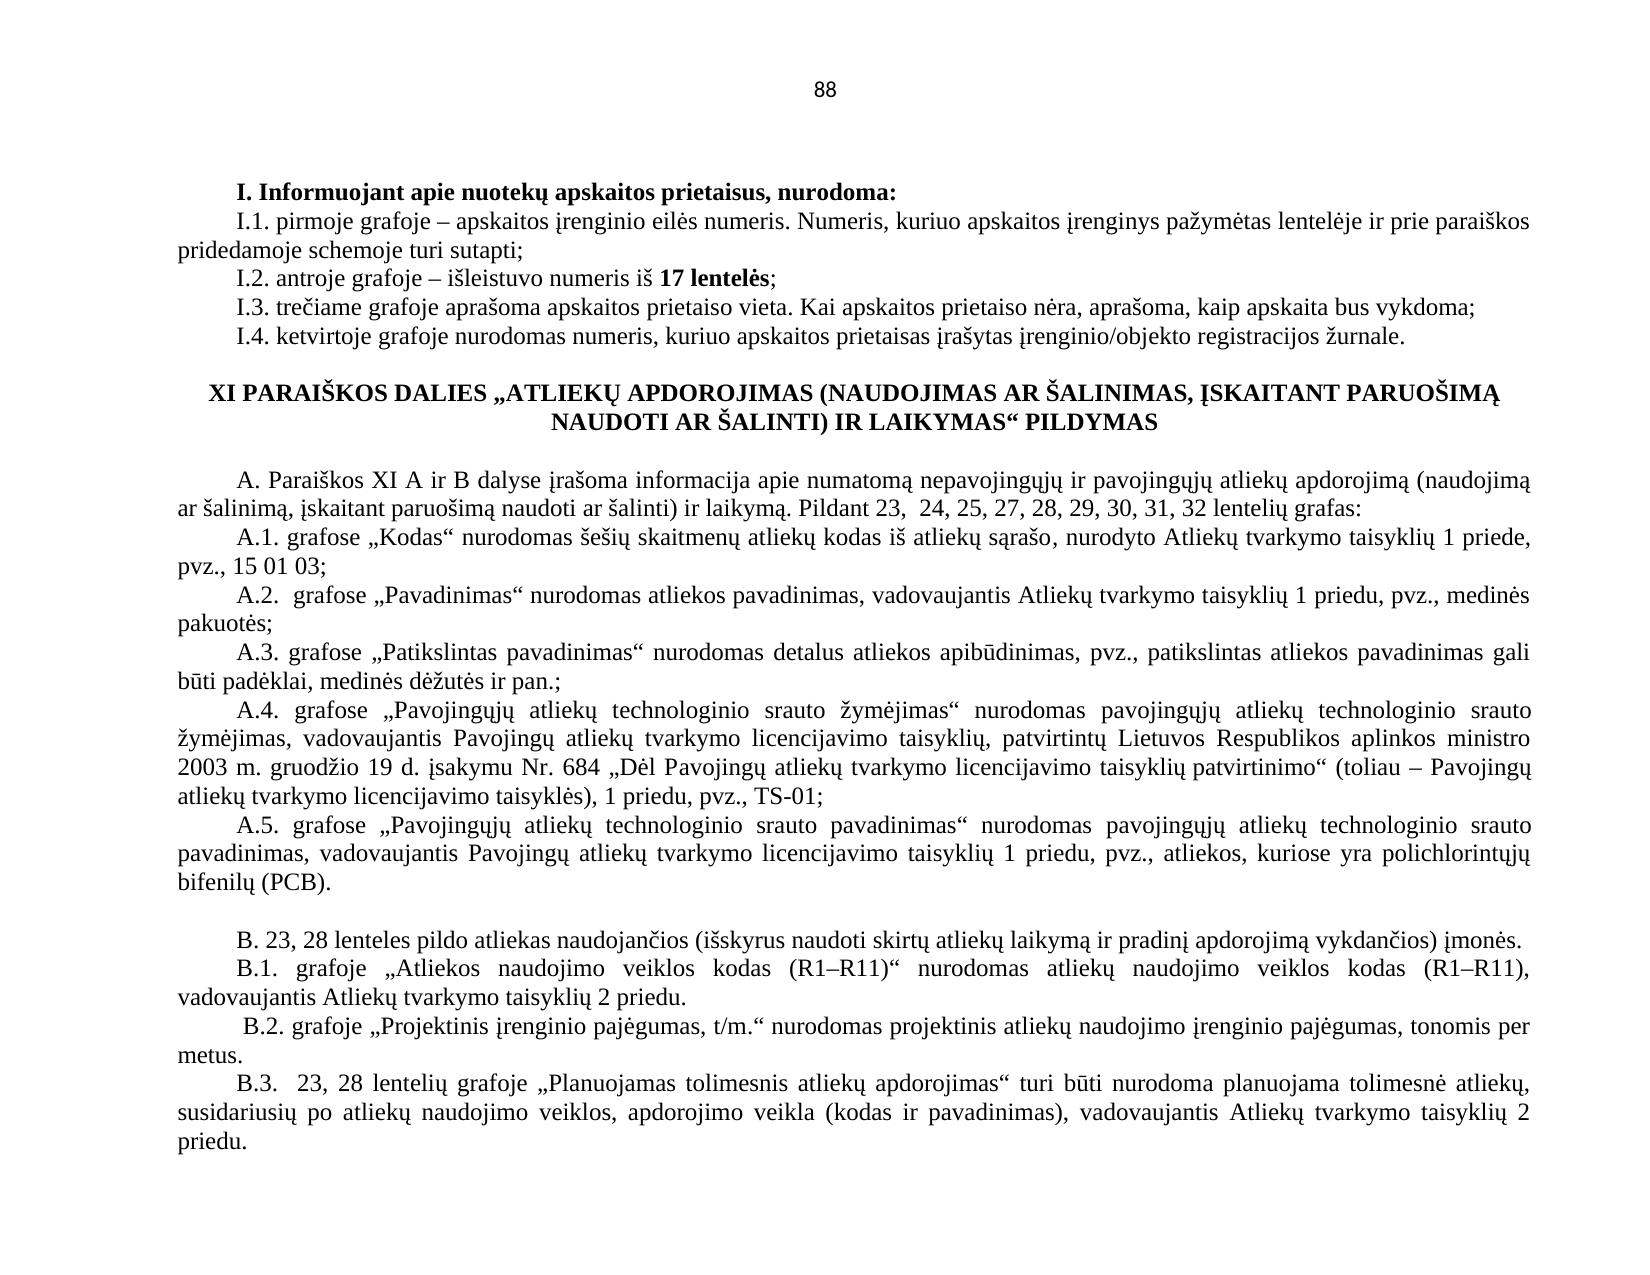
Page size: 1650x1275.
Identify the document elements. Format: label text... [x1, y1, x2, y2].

text A.3. grafose „Patikslintas pavadinimas“ nurodomas detalus atliekos apibūdinimas, pvz., patikslintas atliekos pavadinimas gali būti padėklai, medinės dėžutės ir pan.; [177, 637, 1532, 695]
text I.4. ketvirtoje grafoje nurodomas numeris, kuriuo apskaitos prietaisas įrašytas įrenginio/objekto registracijos žurnale. [177, 321, 1532, 350]
text B.1. grafoje „Atliekos naudojimo veiklos kodas (R1–R11)“ nurodomas atliekų naudojimo veiklos kodas (R1–R11), vadovaujantis Atliekų tvarkymo taisyklių 2 priedu. [177, 953, 1532, 1011]
text A. Paraiškos XI A ir B dalyse įrašoma informacija apie numatomą nepavojingųjų ir pavojingųjų atliekų apdorojimą (naudojimą ar šalinimą, įskaitant paruošimą naudoti ar šalinti) ir laikymą. Pildant 23, 24, 25, 27, 28, 29, 30, 31, 32 lentelių grafas: [177, 465, 1532, 522]
text B.3. 23, 28 lentelių grafoje „Planuojamas tolimesnis atliekų apdorojimas“ turi būti nurodoma planuojama tolimesnė atliekų, susidariusių po atliekų naudojimo veiklos, apdorojimo veikla (kodas ir pavadinimas), vadovaujantis Atliekų tvarkymo taisyklių 2 priedu. [177, 1068, 1532, 1155]
text I.2. antroje grafoje – išleistuvo numeris iš 17 lentelės; [177, 263, 1532, 292]
text A.4. grafose „Pavojingųjų atliekų technologinio srauto žymėjimas“ nurodomas pavojingųjų atliekų technologinio srauto žymėjimas, vadovaujantis Pavojingų atliekų tvarkymo licencijavimo taisyklių, patvirtintų Lietuvos Respublikos aplinkos ministro 2003 m. gruodžio 19 d. įsakymu Nr. 684 „Dėl Pavojingų atliekų tvarkymo licencijavimo taisyklių patvirtinimo“ (toliau – Pavojingų atliekų tvarkymo licencijavimo taisyklės), 1 priedu, pvz., TS-01; [177, 695, 1532, 810]
text I.3. trečiame grafoje aprašoma apskaitos prietaiso vieta. Kai apskaitos prietaiso nėra, aprašoma, kaip apskaita bus vykdoma; [177, 292, 1532, 321]
text B. 23, 28 lenteles pildo atliekas naudojančios (išskyrus naudoti skirtų atliekų laikymą ir pradinį apdorojimą vykdančios) įmonės. [177, 925, 1532, 953]
text I.1. pirmoje grafoje – apskaitos įrenginio eilės numeris. Numeris, kuriuo apskaitos įrenginys pažymėtas lentelėje ir prie paraiškos pridedamoje schemoje turi sutapti; [177, 206, 1532, 263]
text XI PARAIŠKOS DALIES „ATLIEKŲ APDOROJIMAS (NAUDOJIMAS AR ŠALINIMAS, ĮSKAITANT PARUOŠIMĄ NAUDOTI AR ŠALINTI) IR LAIKYMAS“ PILDYMAS [177, 378, 1532, 436]
text A.2. grafose „Pavadinimas“ nurodomas atliekos pavadinimas, vadovaujantis Atliekų tvarkymo taisyklių 1 priedu, pvz., medinės pakuotės; [177, 580, 1532, 637]
text I. Informuojant apie nuotekų apskaitos prietaisus, nurodoma: [177, 177, 1532, 206]
text B.2. grafoje „Projektinis įrenginio pajėgumas, t/m.“ nurodomas projektinis atliekų naudojimo įrenginio pajėgumas, tonomis per metus. [177, 1011, 1532, 1068]
text A.5. grafose „Pavojingųjų atliekų technologinio srauto pavadinimas“ nurodomas pavojingųjų atliekų technologinio srauto pavadinimas, vadovaujantis Pavojingų atliekų tvarkymo licencijavimo taisyklių 1 priedu, pvz., atliekos, kuriose yra polichlorintųjų bifenilų (PCB). [177, 810, 1532, 896]
text A.1. grafose „Kodas“ nurodomas šešių skaitmenų atliekų kodas iš atliekų sąrašo, nurodyto Atliekų tvarkymo taisyklių 1 priede, pvz., 15 01 03; [177, 522, 1532, 580]
